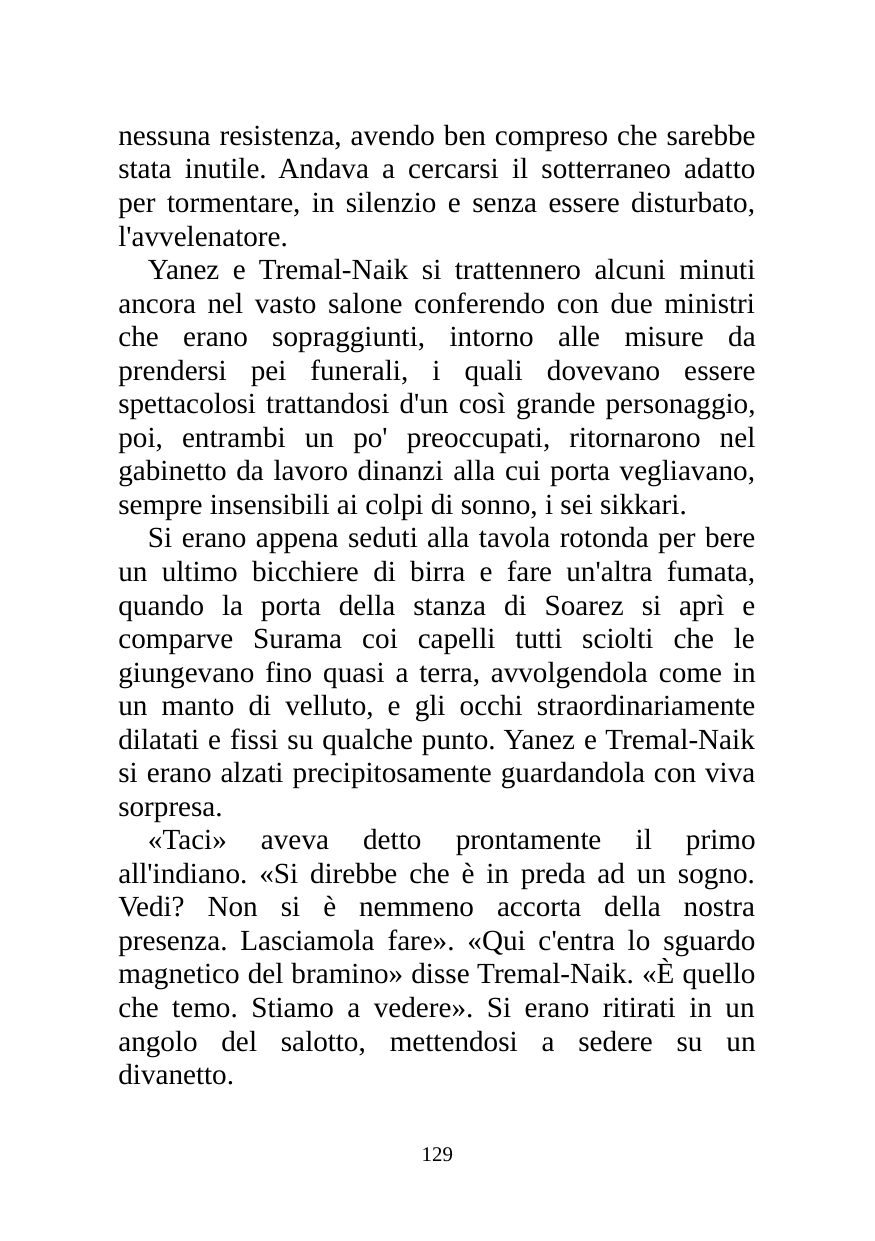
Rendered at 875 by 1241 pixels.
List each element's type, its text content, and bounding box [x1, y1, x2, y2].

text Yanez e Tremal-Naik si trattennero alcuni minuti ancora nel vasto salone conferendo con due ministri che erano sopraggiunti, intorno alle misure da prendersi pei funerali, i quali dovevano essere spettacolosi trattandosi d'un così grande personaggio, poi, entrambi un po' preoccupati, ritornarono nel gabinetto da lavoro dinanzi alla cui porta vegliavano, sempre insensibili ai colpi di sonno, i sei sikkari. [118, 252, 756, 521]
text nessuna resistenza, avendo ben compreso che sarebbe stata inutile. Andava a cercarsi il sotterraneo adatto per tormentare, in silenzio e senza essere disturbato, l'avvelenatore. [118, 118, 756, 252]
text Si erano appena seduti alla tavola rotonda per bere un ultimo bicchiere di birra e fare un'altra fumata, quando la porta della stanza di Soarez si aprì e comparve Surama coi capelli tutti sciolti che le giungevano fino quasi a terra, avvolgendola come in un manto di velluto, e gli occhi straordinariamente dilatati e fissi su qualche punto. Yanez e Tremal-Naik si erano alzati precipitosamente guardandola con viva sorpresa. [118, 521, 756, 822]
text «Taci» aveva detto prontamente il primo all'indiano. «Si direbbe che è in preda ad un sogno. Vedi? Non si è nemmeno accorta della nostra presenza. Lasciamola fare». «Qui c'entra lo sguardo magnetico del bramino» disse Tremal-Naik. «È quello che temo. Stiamo a vedere». Si erano ritirati in un angolo del salotto, mettendosi a sedere su un divanetto. [118, 822, 756, 1091]
